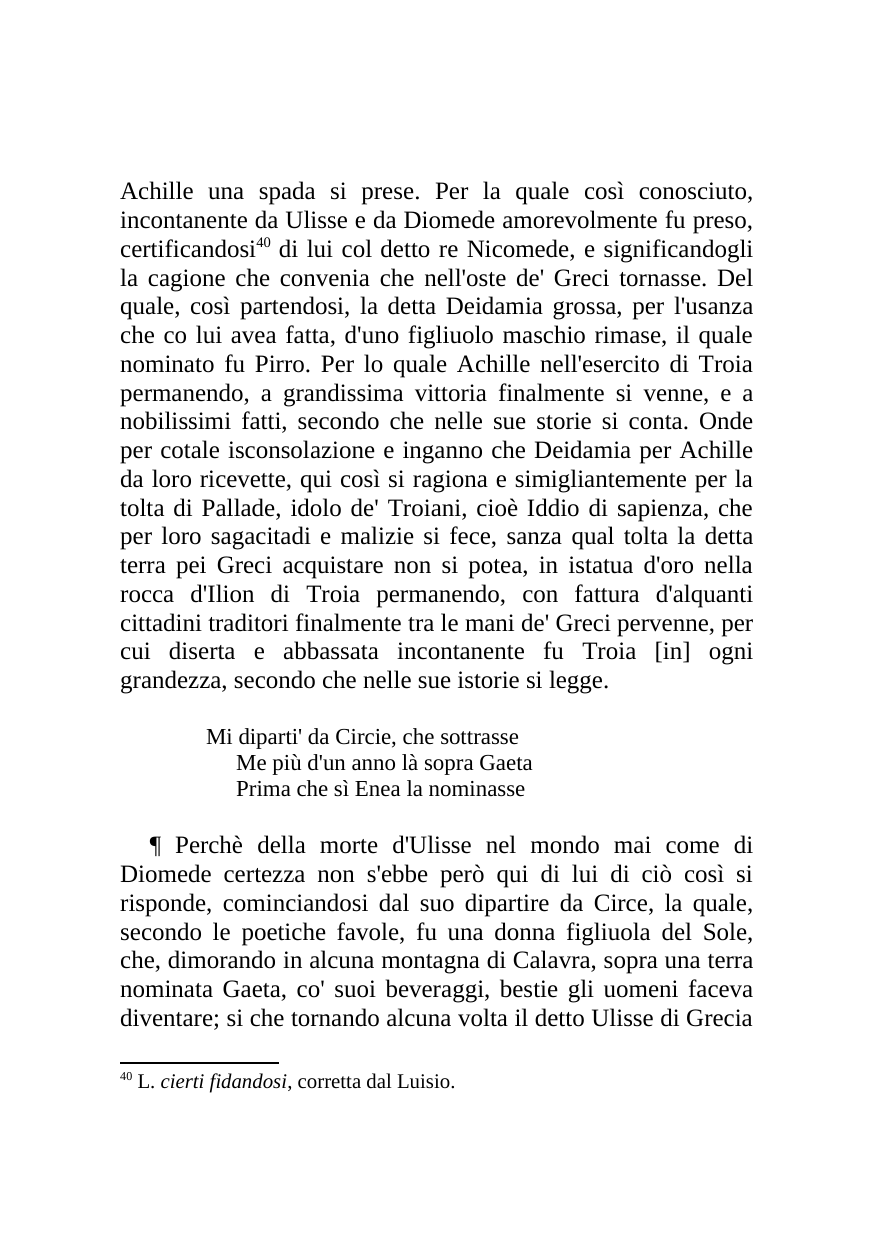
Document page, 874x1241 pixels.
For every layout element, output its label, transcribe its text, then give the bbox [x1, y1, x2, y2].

text ¶ Perchè della morte d'Ulisse nel mondo mai come di Diomede certezza non s'ebbe però qui di lui di ciò così si risponde, cominciandosi dal suo dipartire da Circe, la quale, secondo le poetiche favole, fu una donna figliuola del Sole, che, dimorando in alcuna montagna di Calavra, sopra una terra nominata Gaeta, co' suoi beveraggi, bestie gli uomeni faceva diventare; si che tornando alcuna volta il detto Ulisse di Grecia [120, 831, 754, 1032]
text Achille una spada si prese. Per la quale così conosciuto, incontanente da Ulisse e da Diomede amorevolmente fu preso, certificandosi di lui col detto re Nicomede, e significandogli la cagione che convenia che nell'oste de' Greci tornasse. Del quale, così partendosi, la detta Deidamia grossa, per l'usanza che co lui avea fatta, d'uno figliuolo maschio rimase, il quale nominato fu Pirro. Per lo quale Achille nell'esercito di Troia permanendo, a grandissima vittoria finalmente si venne, e a nobilissimi fatti, secondo che nelle sue storie si conta. Onde per cotale isconsolazione e inganno che Deidamia per Achille da loro ricevette, qui così si ragiona e simigliantemente per la tolta di Pallade, idolo de' Troiani, cioè Iddio di sapienza, che per loro sagacitadi e malizie si fece, sanza qual tolta la detta terra pei Greci acquistare non si potea, in istatua d'oro nella rocca d'Ilion di Troia permanendo, con fattura d'alquanti cittadini traditori finalmente tra le mani de' Greci pervenne, per cui diserta e abbassata incontanente fu Troia [in] ogni grandezza, secondo che nelle sue istorie si legge. [120, 176, 754, 694]
text L. cierti fidandosi, corretta dal Luisio. [120, 1069, 754, 1093]
text Me più d'un anno là sopra Gaeta [195, 749, 754, 775]
text Mi diparti' da Circie, che sottrasse [176, 723, 754, 749]
text Prima che sì Enea la nominasse [195, 775, 754, 802]
